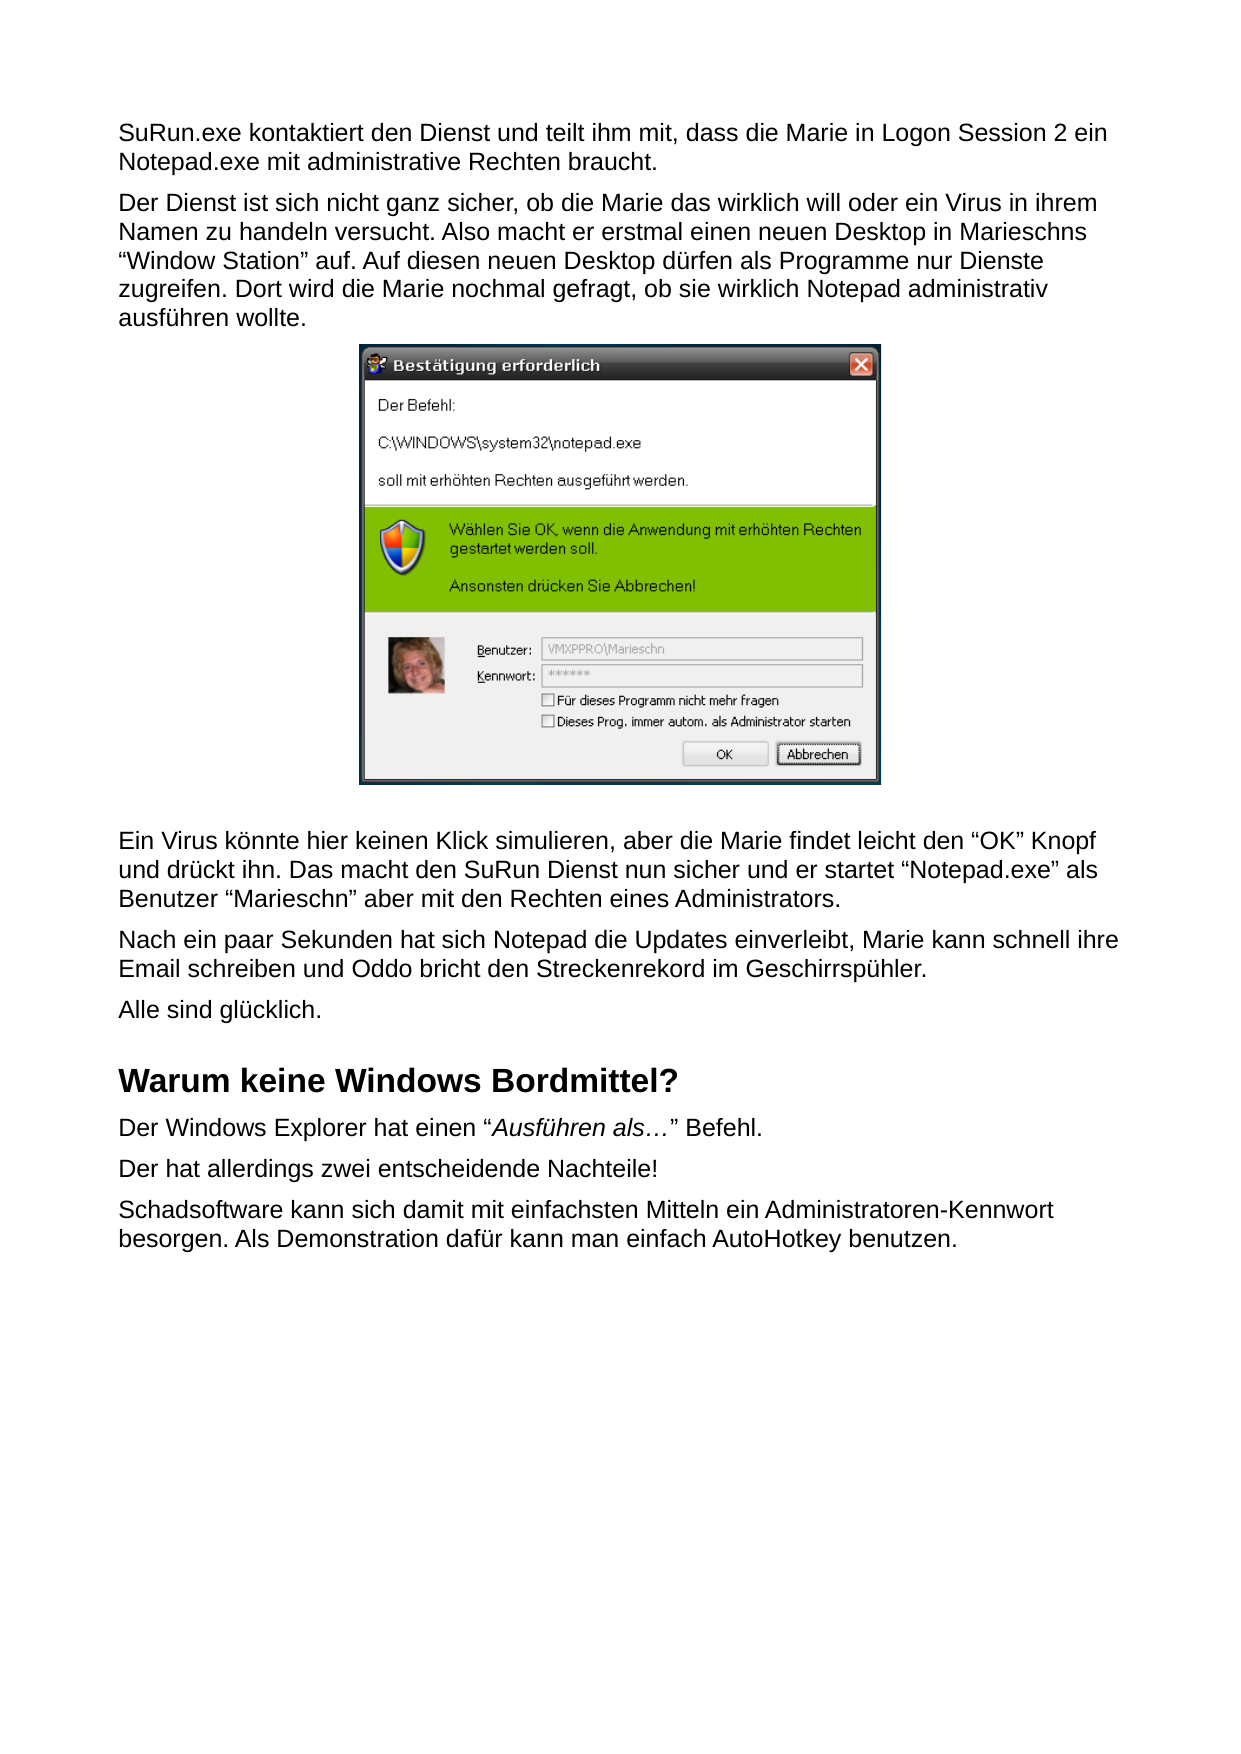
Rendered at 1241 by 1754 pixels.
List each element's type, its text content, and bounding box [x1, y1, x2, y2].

text Ein Virus könnte hier keinen Klick simulieren, aber die Marie findet leicht den “OK” Knopf und drückt ihn. Das macht den SuRun Dienst nun sicher und er startet “Notepad.exe” als Benutzer “Marieschn” aber mit den Rechten eines Administrators. [118, 826, 1122, 913]
text Alle sind glücklich. [118, 995, 1122, 1024]
text Nach ein paar Sekunden hat sich Notepad die Updates einverleibt, Marie kann schnell ihre Email schreiben und Oddo bricht den Streckenrekord im Geschirrspühler. [118, 925, 1122, 983]
text Der Dienst ist sich nicht ganz sicher, ob die Marie das wirklich will oder ein Virus in ihrem Namen zu handeln versucht. Also macht er erstmal einen neuen Desktop in Marieschns “Window Station” auf. Auf diesen neuen Desktop dürfen als Programme nur Dienste zugreifen. Dort wird die Marie nochmal gefragt, ob sie wirklich Notepad administrativ ausführen wollte. [118, 188, 1122, 332]
text Der hat allerdings zwei entscheidende Nachteile! [118, 1154, 1122, 1182]
subtitle Warum keine Windows Bordmittel? [118, 1061, 1122, 1100]
picture [359, 344, 882, 785]
text SuRun.exe kontaktiert den Dienst und teilt ihm mit, dass die Marie in Logon Session 2 ein Notepad.exe mit administrative Rechten braucht. [118, 118, 1122, 176]
text Der Windows Explorer hat einen “Ausführen als…” Befehl. [118, 1112, 1122, 1141]
text Schadsoftware kann sich damit mit einfachsten Mitteln ein Administratoren-Kennwort besorgen. Als Demonstration dafür kann man einfach AutoHotkey benutzen. [118, 1195, 1122, 1252]
